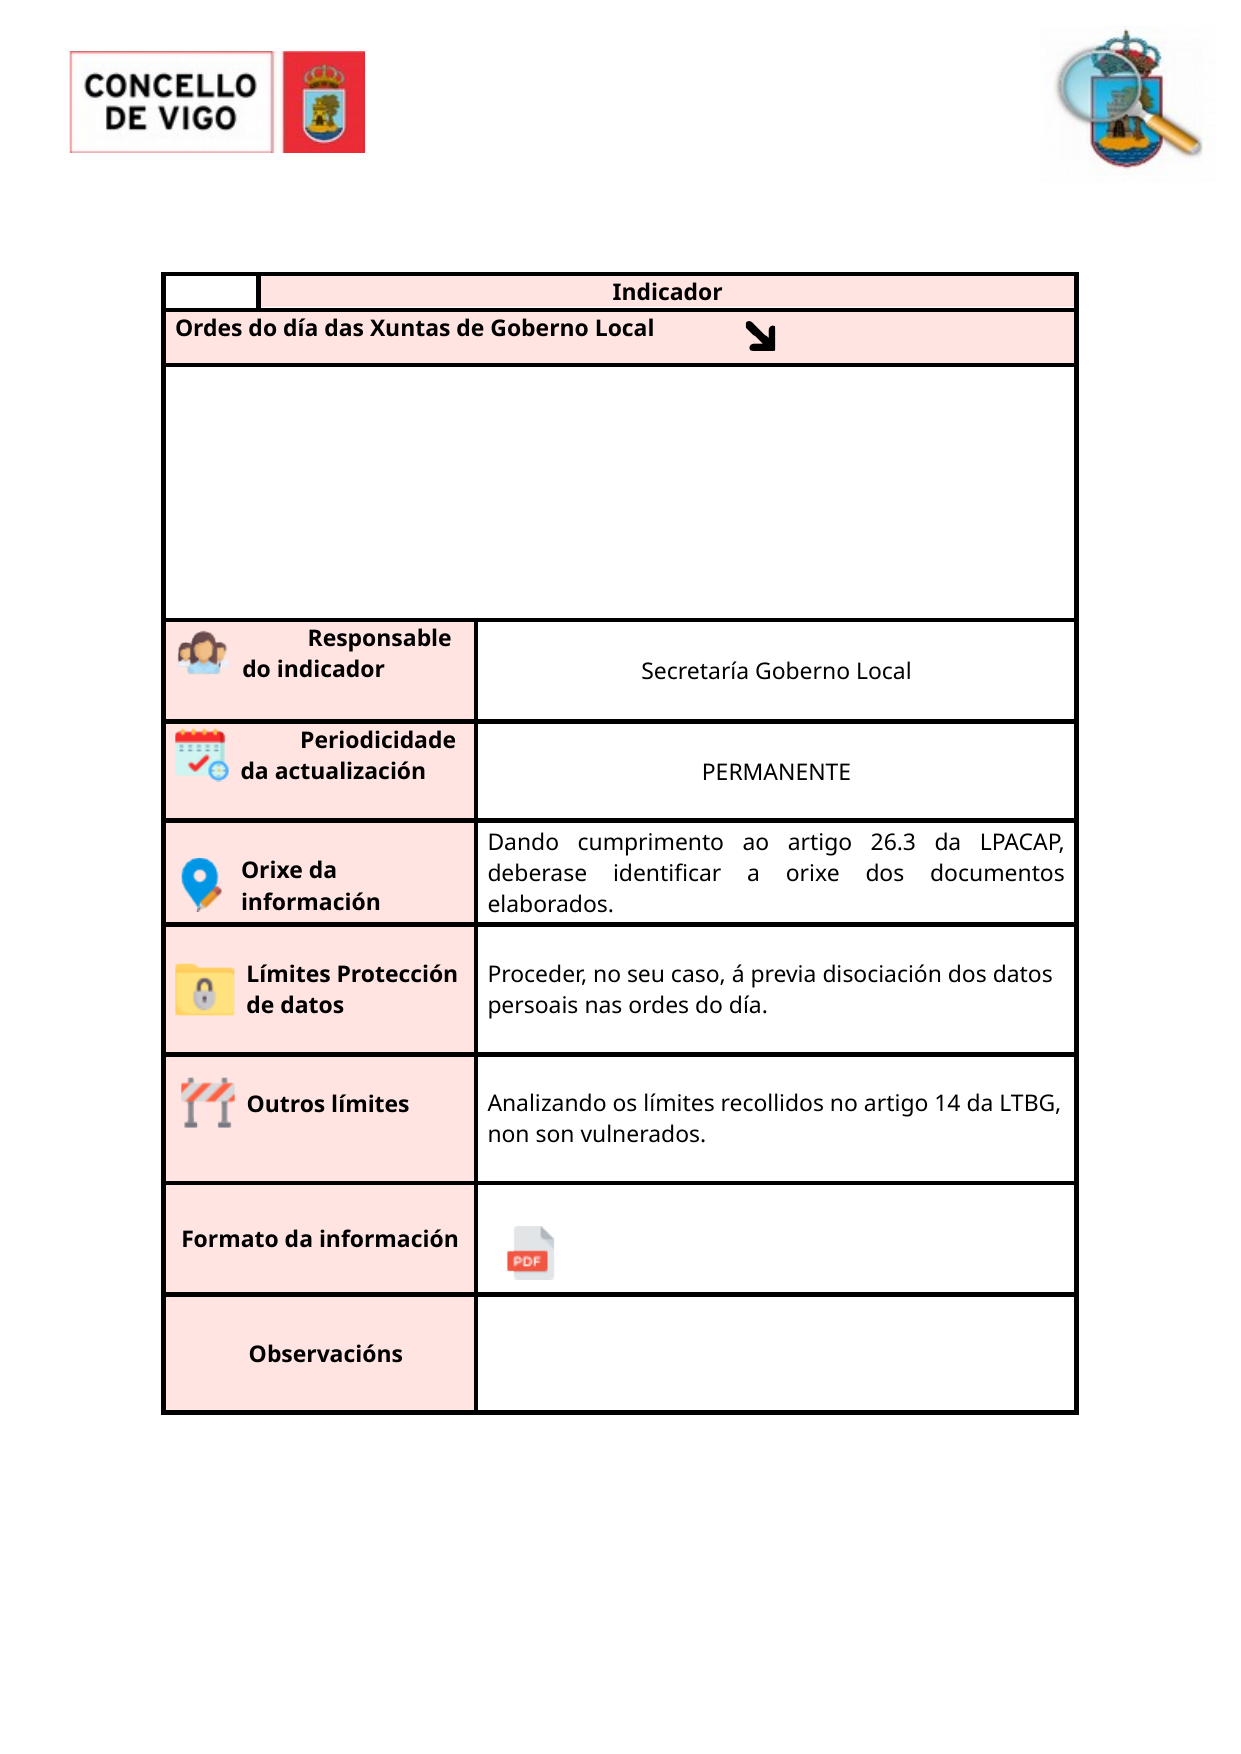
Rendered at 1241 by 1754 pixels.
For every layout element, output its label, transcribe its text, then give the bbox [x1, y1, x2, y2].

picture [175, 960, 235, 1020]
picture [175, 728, 229, 782]
table_cell Ordes do día das Xuntas de Goberno Local [166, 312, 1074, 363]
table_cell Outros límites [166, 1057, 474, 1181]
table_cell Periodicidade da actualización [166, 724, 474, 818]
table_header Indicador [261, 276, 1074, 307]
picture [745, 321, 776, 351]
table_header [166, 276, 256, 307]
table_cell PERMANENTE [478, 724, 1074, 818]
table_cell [166, 367, 1074, 617]
picture [181, 1076, 235, 1130]
picture [177, 626, 231, 680]
table_cell Orixe da información [166, 823, 474, 922]
picture [69, 51, 365, 153]
table_cell Responsable do indicador [166, 622, 474, 719]
picture [193, 870, 207, 882]
table_cell Límites Protección de datos [166, 927, 474, 1052]
table_cell Formato da información [166, 1185, 474, 1292]
table_cell Analizando os límites recollidos no artigo 14 da LTBG, non son vulnerados. [478, 1057, 1074, 1181]
picture [1040, 26, 1218, 186]
table_cell [478, 1185, 1074, 1292]
table_cell Proceder, no seu caso, á previa disociación dos datos persoais nas ordes do día. [478, 927, 1074, 1052]
table_cell [478, 1297, 1074, 1410]
picture [504, 1226, 558, 1280]
table_cell Secretaría Goberno Local [478, 622, 1074, 719]
table_cell Dando cumprimento ao artigo 26.3 da LPACAP, deberase identificar a orixe dos documentos elaborados. [478, 823, 1074, 922]
table_cell Observacións [166, 1297, 474, 1410]
picture [175, 858, 229, 912]
